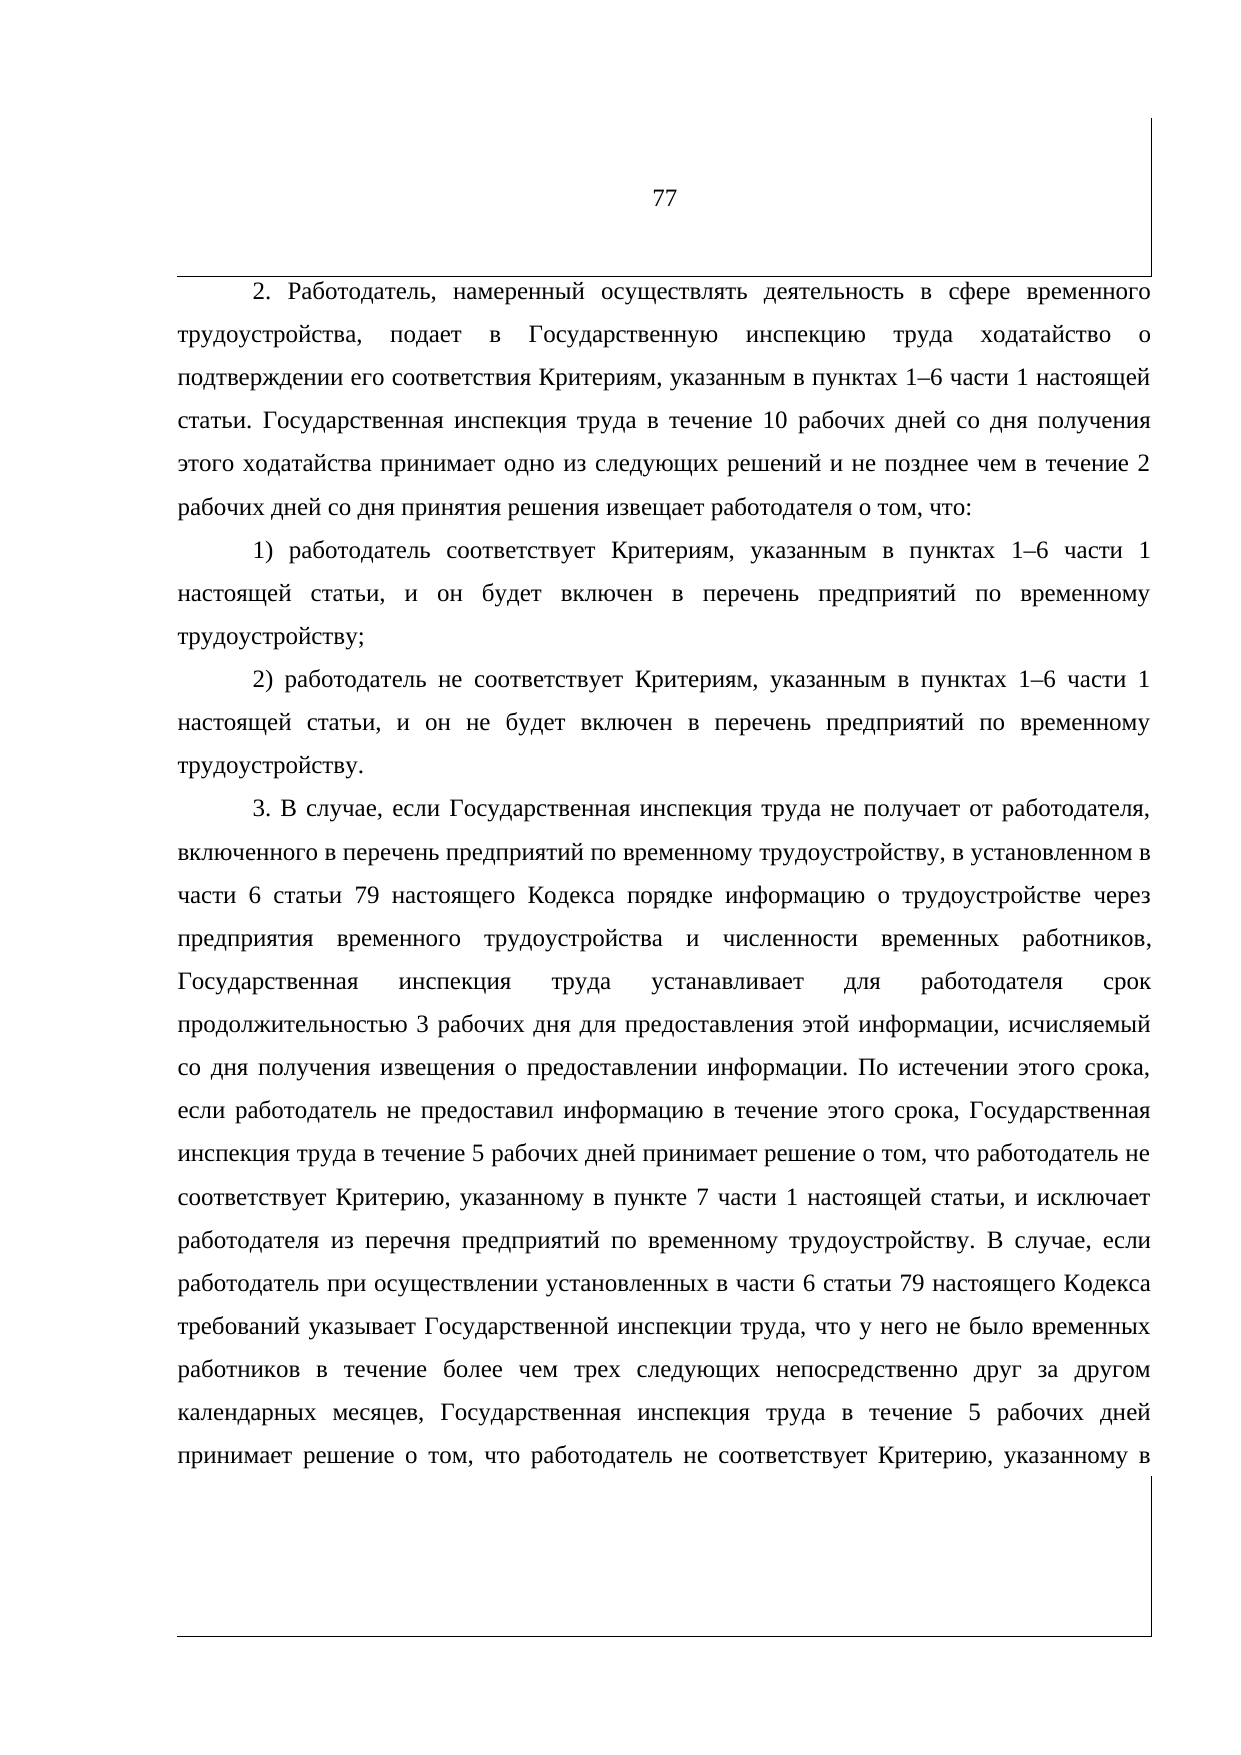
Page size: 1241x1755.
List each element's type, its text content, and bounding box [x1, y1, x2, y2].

text 2. Работодатель, намеренный осуществлять деятельность в сфере временного трудоустройства, подает в Государственную инспекцию труда ходатайство о подтверждении его соответствия Критериям, указанным в пунктах 1–6 части 1 настоящей статьи. Государственная инспекция труда в течение 10 рабочих дней со дня получения этого ходатайства принимает одно из следующих решений и не позднее чем в течение 2 рабочих дней со дня принятия решения извещает работодателя о том, что: [177, 276, 1152, 520]
text 1) работодатель соответствует Критериям, указанным в пунктах 1–6 части 1 настоящей статьи, и он будет включен в перечень предприятий по временному трудоустройству; [177, 535, 1152, 650]
text 2) работодатель не соответствует Критериям, указанным в пунктах 1–6 части 1 настоящей статьи, и он не будет включен в перечень предприятий по временному трудоустройству. [177, 664, 1152, 779]
text 3. В случае, если Государственная инспекция труда не получает от работодателя, включенного в перечень предприятий по временному трудоустройству, в установленном в части 6 статьи 79 настоящего Кодекса порядке информацию о трудоустройстве через предприятия временного трудоустройства и численности временных работников, Государственная инспекция труда устанавливает для работодателя срок продолжительностью 3 рабочих дня для предоставления этой информации, исчисляемый со дня получения извещения о предоставлении информации. По истечении этого срока, если работодатель не предоставил информацию в течение этого срока, Государственная инспекция труда в течение 5 рабочих дней принимает решение о том, что работодатель не соответствует Критерию, указанному в пункте 7 части 1 настоящей статьи, и исключает работодателя из перечня предприятий по временному трудоустройству. В случае, если работодатель при осуществлении установленных в части 6 статьи 79 настоящего Кодекса требований указывает Государственной инспекции труда, что у него не было временных работников в течение более чем трех следующих непосредственно друг за другом календарных месяцев, Государственная инспекция труда в течение 5 рабочих дней принимает решение о том, что работодатель не соответствует Критерию, указанному в [177, 793, 1152, 1469]
